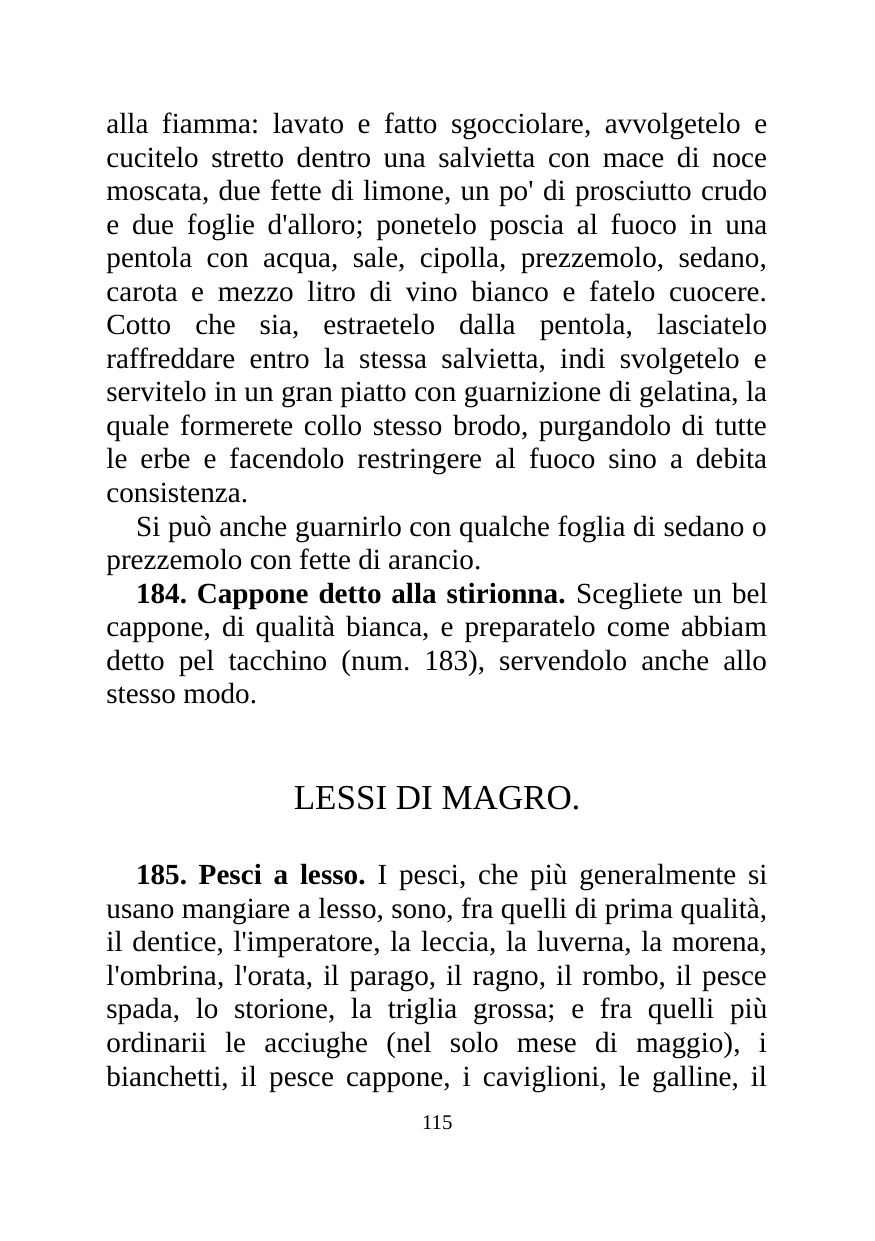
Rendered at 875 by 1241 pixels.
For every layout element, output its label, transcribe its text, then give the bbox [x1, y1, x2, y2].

text alla fiamma: lavato e fatto sgocciolare, avvolgetelo e cucitelo stretto dentro una salvietta con mace di noce moscata, due fette di limone, un po' di prosciutto crudo e due foglie d'alloro; ponetelo poscia al fuoco in una pentola con acqua, sale, cipolla, prezzemolo, sedano, carota e mezzo litro di vino bianco e fatelo cuocere. Cotto che sia, estraetelo dalla pentola, lasciatelo raffreddare entro la stessa salvietta, indi svolgetelo e servitelo in un gran piatto con guarnizione di gelatina, la quale formerete collo stesso brodo, purgandolo di tutte le erbe e facendolo restringere al fuoco sino a debita consistenza. [106, 106, 768, 509]
subtitle LESSI DI MAGRO. [106, 777, 768, 817]
text 184. Cappone detto alla stirionna. Scegliete un bel cappone, di qualità bianca, e preparatelo come abbiam detto pel tacchino (num. 183), servendolo anche allo stesso modo. [106, 576, 768, 710]
text Si può anche guarnirlo con qualche foglia di sedano o prezzemolo con fette di arancio. [106, 509, 768, 576]
text 185. Pesci a lesso. I pesci, che più generalmente si usano mangiare a lesso, sono, fra quelli di prima qualità, il dentice, l'imperatore, la leccia, la luverna, la morena, l'ombrina, l'orata, il parago, il ragno, il rombo, il pesce spada, lo storione, la triglia grossa; e fra quelli più ordinarii le acciughe (nel solo mese di maggio), i bianchetti, il pesce cappone, i caviglioni, le galline, il [106, 857, 768, 1092]
